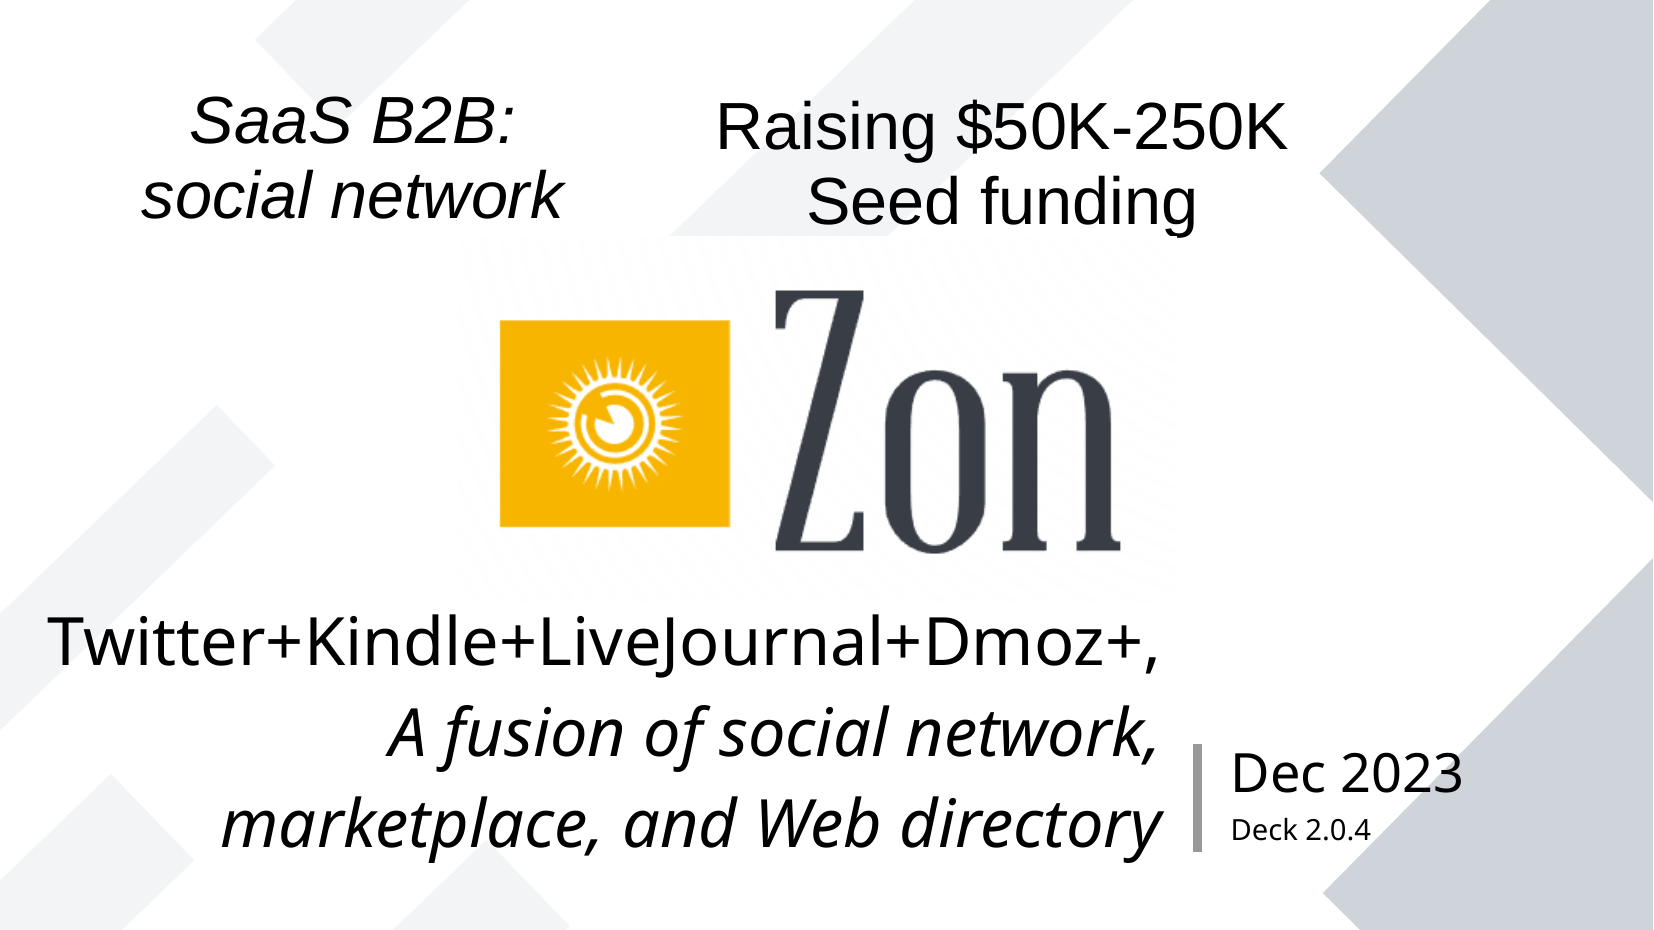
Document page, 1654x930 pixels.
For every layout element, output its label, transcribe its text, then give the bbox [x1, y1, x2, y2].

text_box Dec 2023 Deck 2.0.4 [1215, 727, 1487, 891]
text_box Twitter+Kindle+LiveJournal+Dmoz+, A fusion of social network, marketplace, and Web directory [30, 586, 1178, 875]
text_box SaaS B2B: social network [90, 120, 616, 196]
text_box Raising $50K-250K Seed funding [721, 97, 1284, 232]
text_box Raising $50K-250K Seed funding [1266, 105, 1284, 144]
picture [458, 236, 1177, 604]
